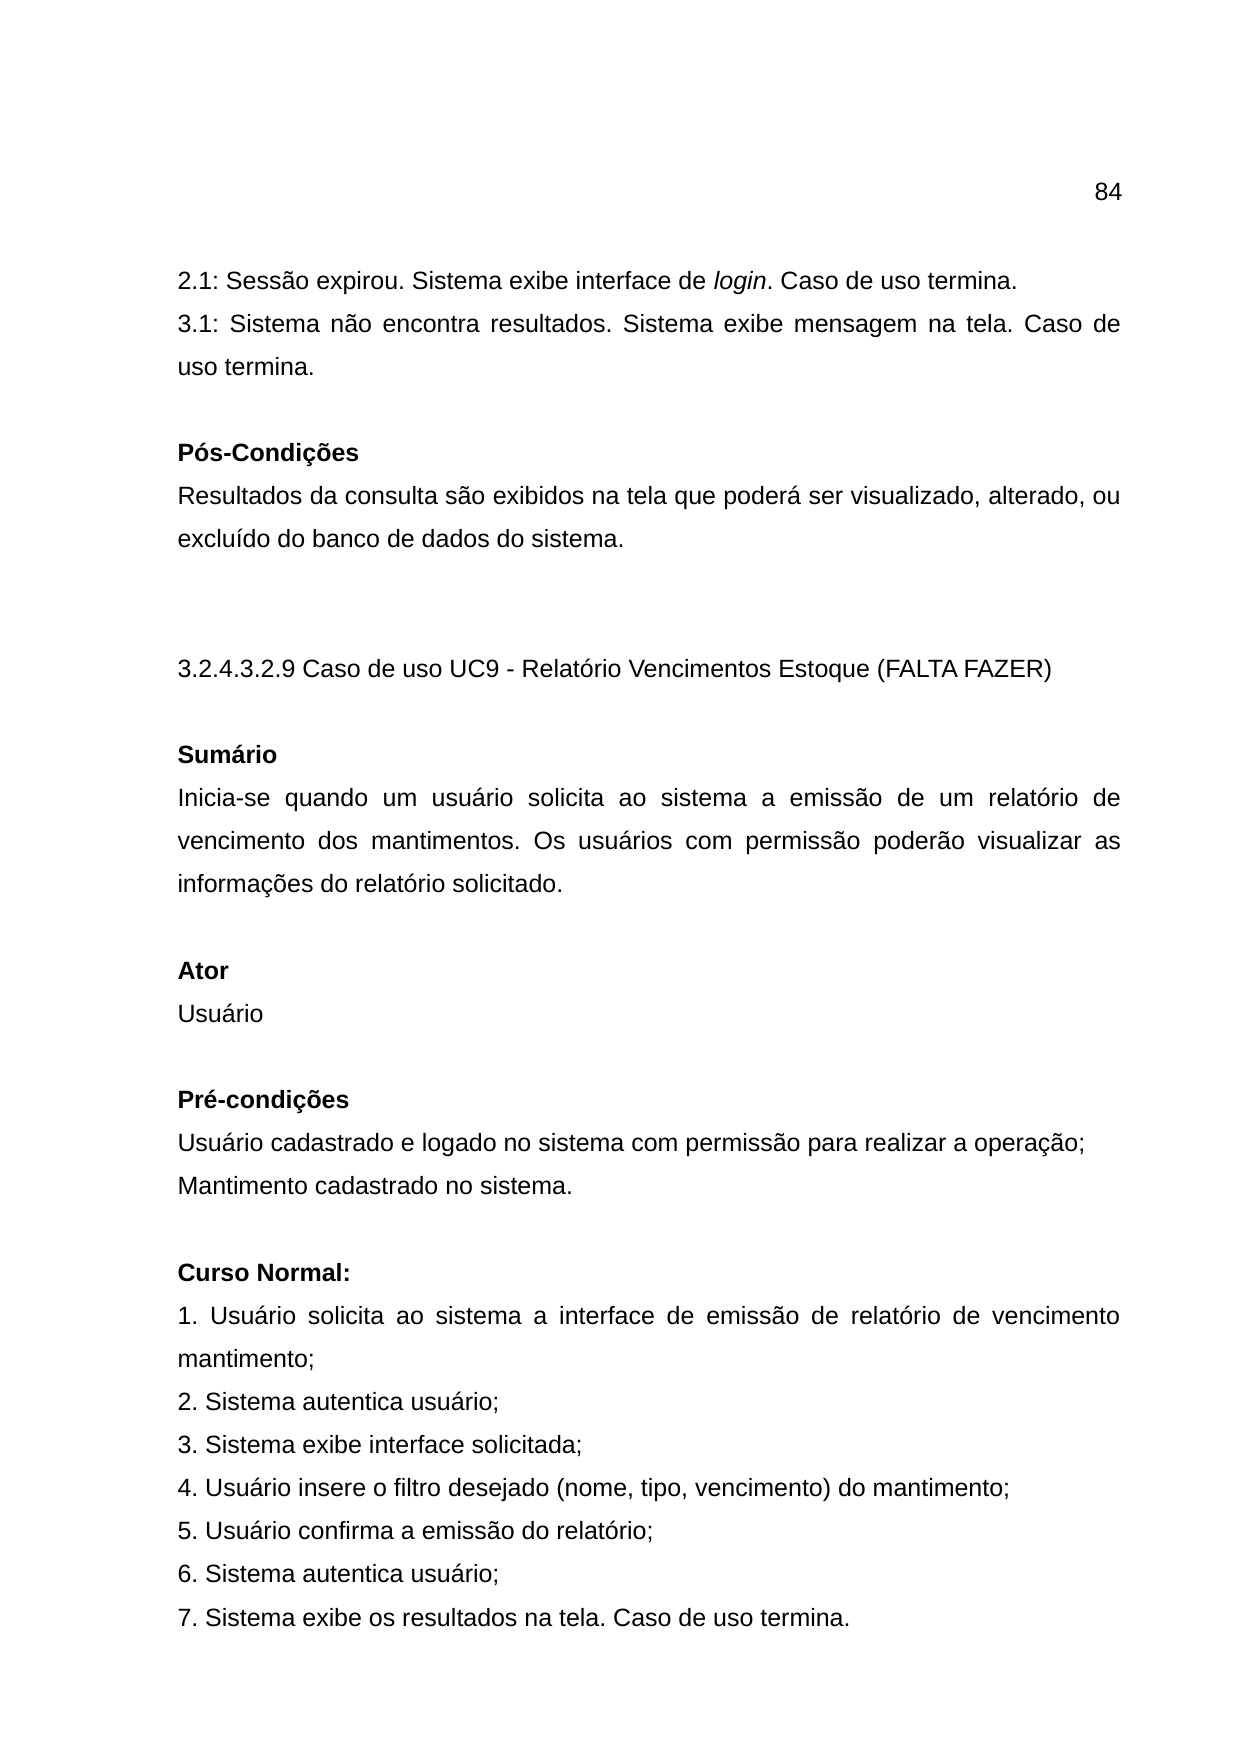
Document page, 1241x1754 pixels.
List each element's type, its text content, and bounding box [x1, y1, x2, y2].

text Curso Normal: [177, 1258, 1122, 1286]
text Usuário [177, 999, 1122, 1028]
text Ator [177, 956, 1122, 984]
text 2. Sistema autentica usuário; [177, 1387, 1122, 1416]
text 7. Sistema exibe os resultados na tela. Caso de uso termina. [177, 1603, 1122, 1631]
text 3.1: Sistema não encontra resultados. Sistema exibe mensagem na tela. Caso de uso termina. [177, 309, 1122, 381]
text Inicia-se quando um usuário solicita ao sistema a emissão de um relatório de vencimento dos mantimentos. Os usuários com permissão poderão visualizar as informações do relatório solicitado. [177, 783, 1122, 898]
text 1. Usuário solicita ao sistema a interface de emissão de relatório de vencimento mantimento; [177, 1301, 1122, 1373]
text 6. Sistema autentica usuário; [177, 1559, 1122, 1588]
text Resultados da consulta são exibidos na tela que poderá ser visualizado, alterado, ou excluído do banco de dados do sistema. [177, 481, 1122, 553]
text Pré-condições [177, 1085, 1122, 1114]
text 3.2.4.3.2.9 Caso de uso UC9 - Relatório Vencimentos Estoque (FALTA FAZER) [177, 654, 1122, 683]
text Usuário cadastrado e logado no sistema com permissão para realizar a operação; [177, 1128, 1122, 1157]
text 2.1: Sessão expirou. Sistema exibe interface de login. Caso de uso termina. [177, 266, 1122, 294]
text Pós-Condições [177, 438, 1122, 467]
text Sumário [177, 740, 1122, 769]
text 4. Usuário insere o filtro desejado (nome, tipo, vencimento) do mantimento; [177, 1473, 1122, 1502]
text 5. Usuário confirma a emissão do relatório; [177, 1516, 1122, 1545]
text Mantimento cadastrado no sistema. [177, 1171, 1122, 1200]
text 3. Sistema exibe interface solicitada; [177, 1430, 1122, 1459]
